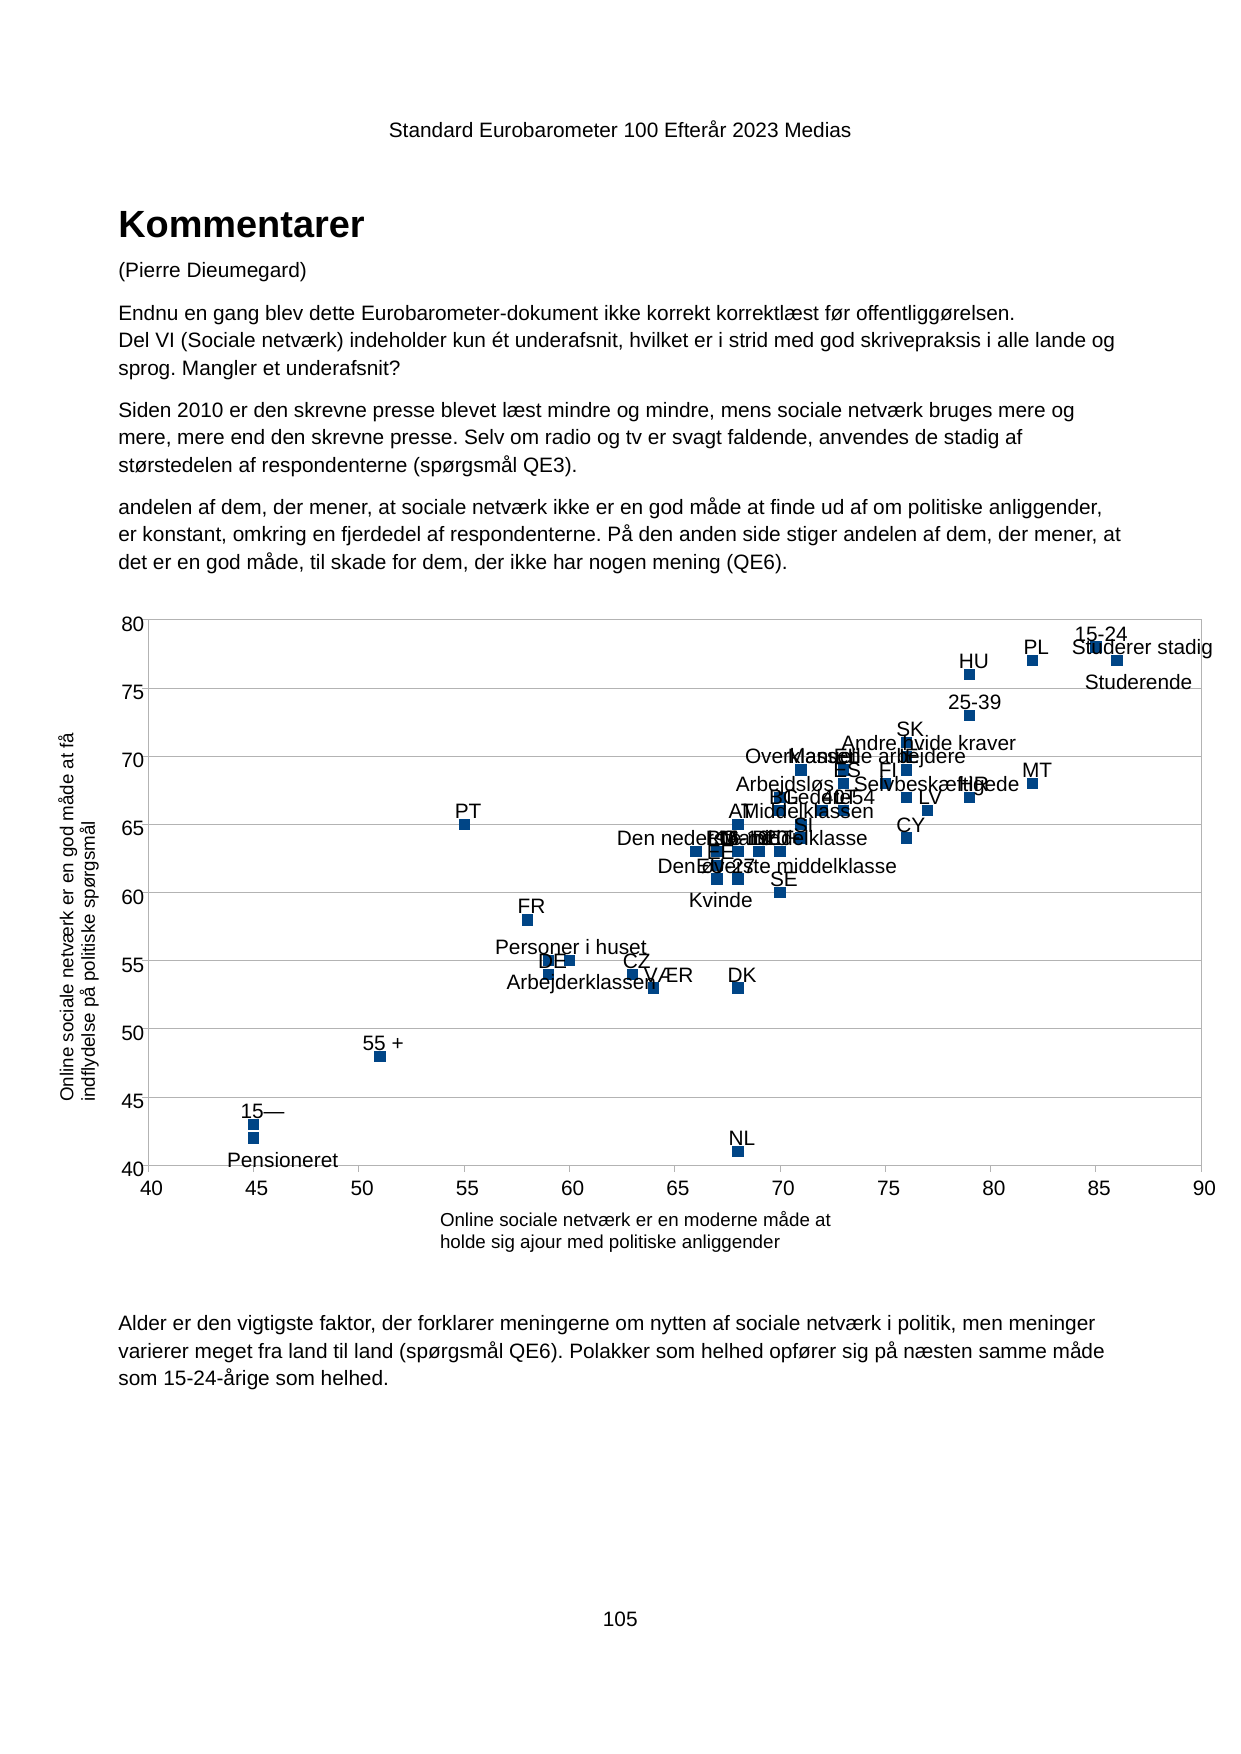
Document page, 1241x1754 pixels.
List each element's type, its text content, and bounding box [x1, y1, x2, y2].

text Siden 2010 er den skrevne presse blevet læst mindre og mindre, mens sociale netværk bruges mere og mere, mere end den skrevne presse. Selv om radio og tv er svagt faldende, anvendes de stadig af størstedelen af respondenterne (spørgsmål QE3). [118, 397, 1122, 476]
text Alder er den vigtigste faktor, der forklarer meningerne om nytten af sociale netværk i politik, men meninger varierer meget fra land til land (spørgsmål QE6). Polakker som helhed opfører sig på næsten samme måde som 15-24-årige som helhed. [118, 1245, 1122, 1390]
text andelen af dem, der mener, at sociale netværk ikke er en god måde at finde ud af om politiske anliggender, er konstant, omkring en fjerdedel af respondenterne. På den anden side stiger andelen af dem, der mener, at det er en god måde, til skade for dem, der ikke har nogen mening (QE6). [118, 494, 1122, 573]
text [118, 592, 1122, 598]
text Endnu en gang blev dette Eurobarometer-dokument ikke korrekt korrektlæst før offentliggørelsen. Del VI (Sociale netværk) indeholder kun ét underafsnit, hvilket er i strid med god skrivepraksis i alle lande og sprog. Mangler et underafsnit? [118, 300, 1122, 379]
text (Pierre Dieumegard) [118, 258, 1122, 282]
subtitle Kommentarer [118, 202, 1122, 246]
